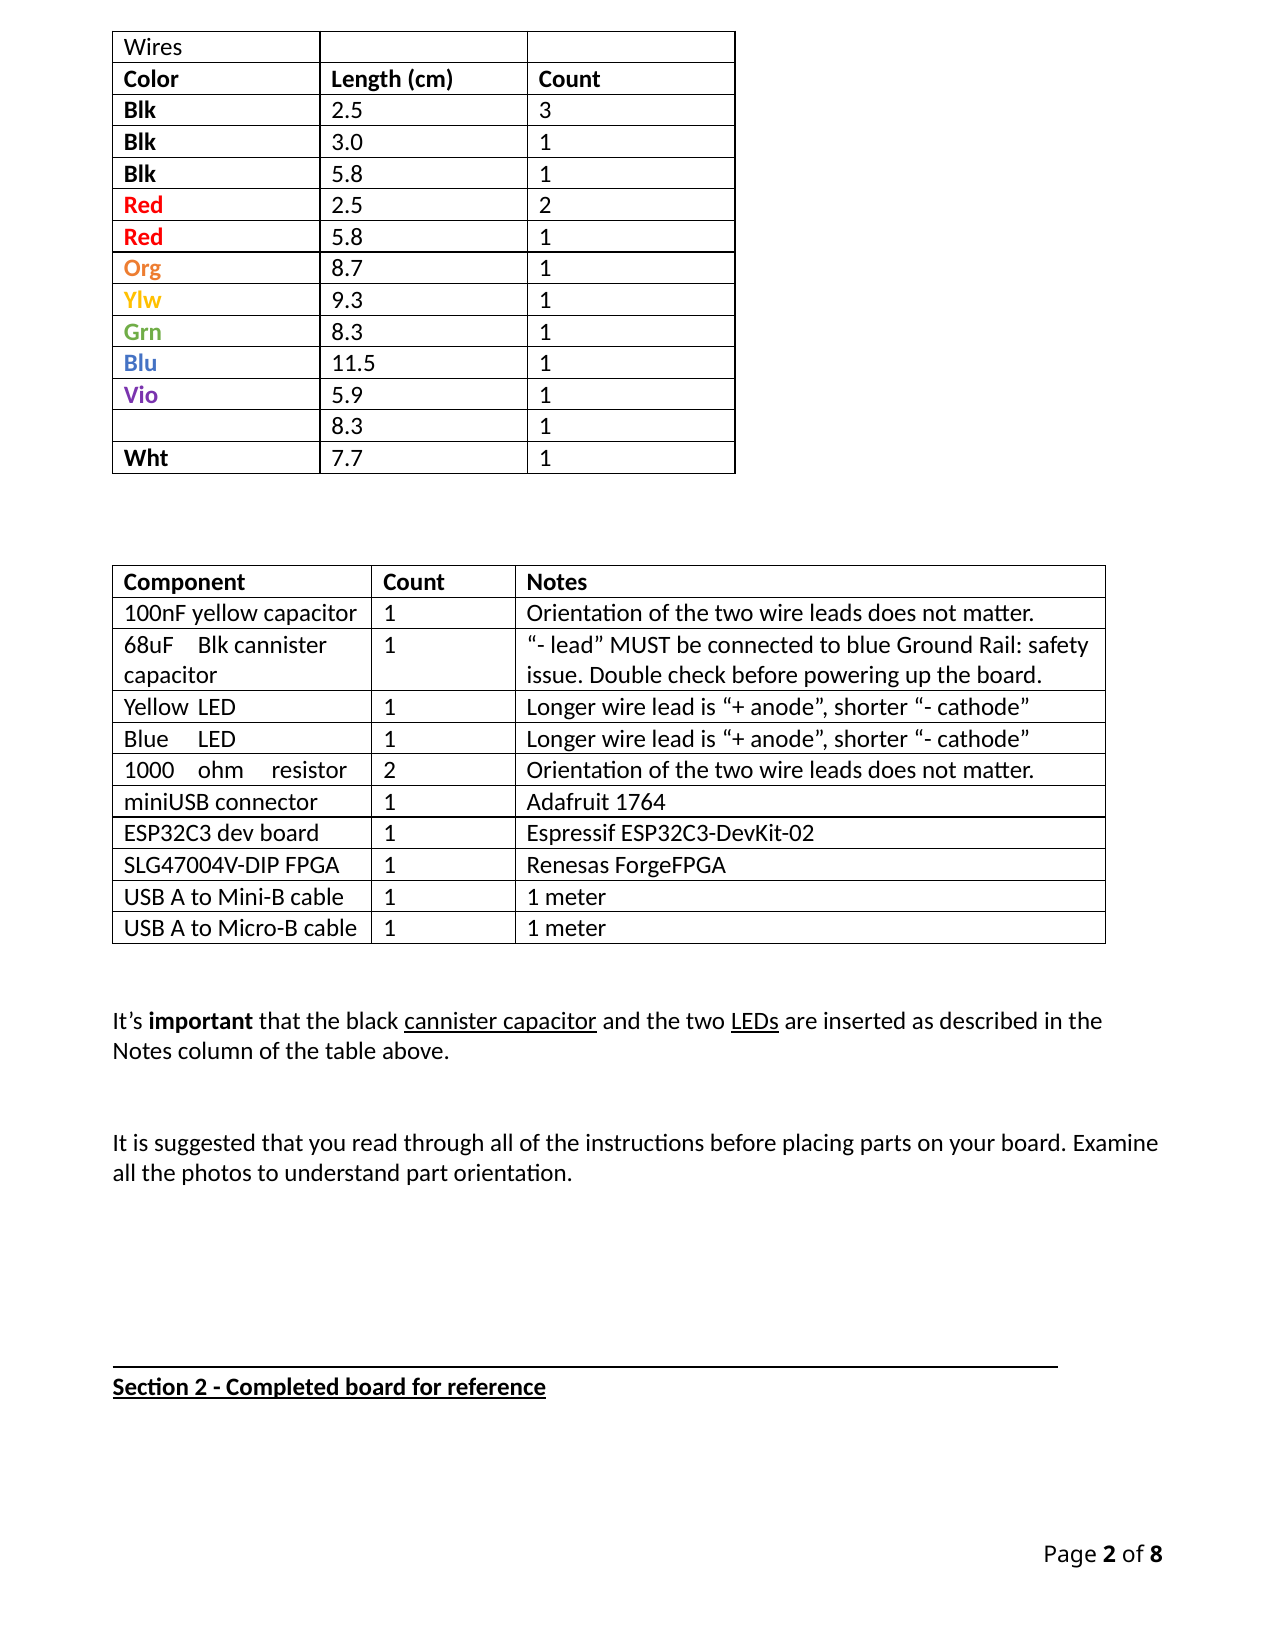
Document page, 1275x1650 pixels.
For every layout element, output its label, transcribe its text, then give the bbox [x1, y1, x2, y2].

table_cell Espressif ESP32C3-DevKit-02 [516, 818, 1105, 848]
table_cell Count [528, 63, 734, 94]
table_cell miniUSB connector [113, 786, 371, 816]
table_cell Blk [113, 95, 319, 125]
table_cell 2.5 [321, 189, 527, 220]
table_cell Yellow LED [113, 691, 371, 722]
table_cell 1 [528, 221, 734, 251]
table_header Wires [113, 32, 319, 62]
table_cell Blk [113, 158, 319, 188]
table_cell 1 [528, 253, 734, 283]
table_cell 8.3 [321, 316, 527, 346]
table_cell 1 [528, 379, 734, 409]
text It is suggested that you read through all of the instructions before placing parts on your board. Examine all the photos to understand part orientation. [112, 1127, 1162, 1188]
table_cell 2 [528, 189, 734, 220]
table_cell 1 [528, 410, 734, 441]
table_header Notes [516, 566, 1105, 597]
table_cell USB A to Micro-B cable [113, 912, 371, 943]
table_cell SLG47004V-DIP FPGA [113, 849, 371, 879]
table_cell 8.3 [321, 410, 527, 441]
table_header Component [113, 566, 371, 597]
table_cell Renesas ForgeFPGA [516, 849, 1105, 879]
table_cell 8.7 [321, 253, 527, 283]
table_cell 1 [372, 786, 515, 816]
table_cell 9.3 [321, 284, 527, 314]
table_cell 68uF Blk cannister capacitor [113, 629, 371, 690]
table_cell Orientation of the two wire leads does not matter. [516, 598, 1105, 628]
table_header [528, 32, 734, 62]
table_cell 1 [528, 442, 734, 472]
table_cell 1 meter [516, 881, 1105, 911]
table_cell 1 [372, 598, 515, 628]
table_cell Length (cm) [321, 63, 527, 94]
table_cell “- lead” MUST be connected to blue Ground Rail: safety issue. Double check before powering up the board. [516, 629, 1105, 690]
table_cell 1 [372, 849, 515, 879]
table_cell Gry [113, 410, 319, 441]
table_cell 11.5 [321, 347, 527, 378]
table_cell 7.7 [321, 442, 527, 472]
table_cell 1 [528, 284, 734, 314]
table_cell 1 [372, 629, 515, 690]
table_cell Blk [113, 126, 319, 157]
text It’s important that the black cannister capacitor and the two LEDs are inserted as described in the Notes column of the table above. [112, 1005, 1162, 1066]
table_cell 2 [372, 754, 515, 785]
table_cell 3 [528, 95, 734, 125]
table_cell Blue LED [113, 723, 371, 753]
table_cell Longer wire lead is “+ anode”, shorter “- cathode” [516, 723, 1105, 753]
table_cell 5.9 [321, 379, 527, 409]
table_cell USB A to Mini-B cable [113, 881, 371, 911]
table_cell 1 [372, 881, 515, 911]
table_cell Adafruit 1764 [516, 786, 1105, 816]
table_cell Wht [113, 442, 319, 472]
table_cell 1 [528, 316, 734, 346]
table_cell Ylw [113, 284, 319, 314]
table_cell 2.5 [321, 95, 527, 125]
table_cell 1 [372, 723, 515, 753]
table_cell Blu [113, 347, 319, 378]
table_cell 1 [372, 691, 515, 722]
table_cell Grn [113, 316, 319, 346]
table_cell Vio [113, 379, 319, 409]
table_cell 1 meter [516, 912, 1105, 943]
table_cell 1 [372, 818, 515, 848]
table_cell Red [113, 189, 319, 220]
table_cell 1 [528, 347, 734, 378]
table_cell Longer wire lead is “+ anode”, shorter “- cathode” [516, 691, 1105, 722]
table_cell 1 [528, 126, 734, 157]
table_header Count [372, 566, 515, 597]
table_cell Color [113, 63, 319, 94]
table_cell 1 [528, 158, 734, 188]
table_cell 5.8 [321, 158, 527, 188]
table_header [321, 32, 527, 62]
text Section 2 - Completed board for reference [112, 1371, 1162, 1402]
table_cell 5.8 [321, 221, 527, 251]
table_cell 100nF yellow capacitor [113, 598, 371, 628]
table_cell Org [113, 253, 319, 283]
table_cell Orientation of the two wire leads does not matter. [516, 754, 1105, 785]
table_cell 3.0 [321, 126, 527, 157]
table_cell ESP32C3 dev board [113, 818, 371, 848]
table_cell Red [113, 221, 319, 251]
table_cell 1 [372, 912, 515, 943]
table_cell 1000 ohm resistor [113, 754, 371, 785]
